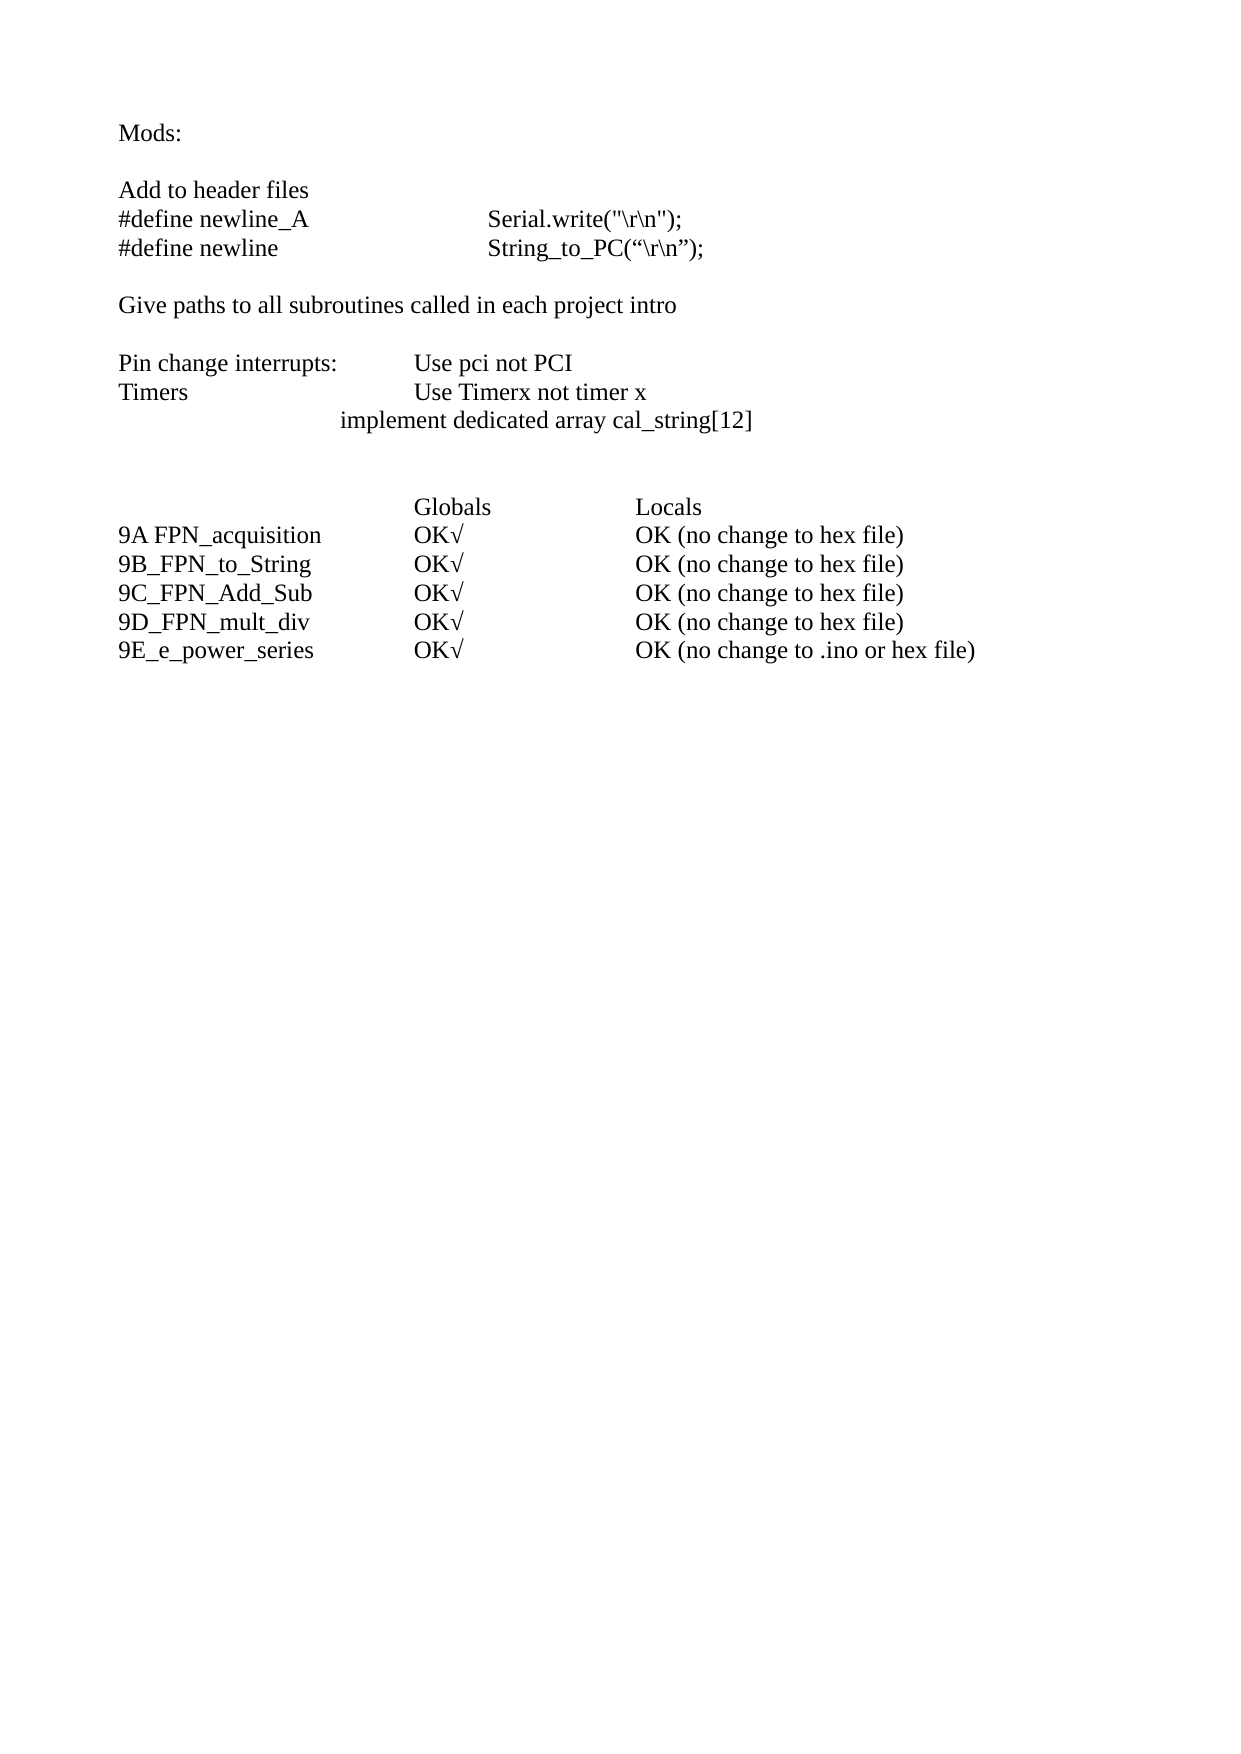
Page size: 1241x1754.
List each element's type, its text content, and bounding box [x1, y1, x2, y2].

text #define newline_A Serial.write("\r\n"); [118, 204, 1122, 233]
text #define newline String_to_PC(“\r\n”); [118, 233, 1122, 262]
text 9D_FPN_mult_div OK√ OK (no change to hex file) [118, 607, 1122, 636]
text Timers Use Timerx not timer x [118, 377, 1122, 406]
text Give paths to all subroutines called in each project intro [118, 291, 1122, 319]
text implement dedicated array cal_string[12] [118, 406, 1122, 434]
text Add to header files [118, 176, 1122, 204]
text 9C_FPN_Add_Sub OK√ OK (no change to hex file) [118, 578, 1122, 607]
text 9E_e_power_series OK√ OK (no change to .ino or hex file) [118, 636, 1122, 664]
text Globals Locals [118, 492, 1122, 521]
text 9B_FPN_to_String OK√ OK (no change to hex file) [118, 549, 1122, 578]
text Mods: [118, 118, 1122, 147]
text 9A FPN_acquisition OK√ OK (no change to hex file) [118, 521, 1122, 549]
text Pin change interrupts: Use pci not PCI [118, 348, 1122, 377]
